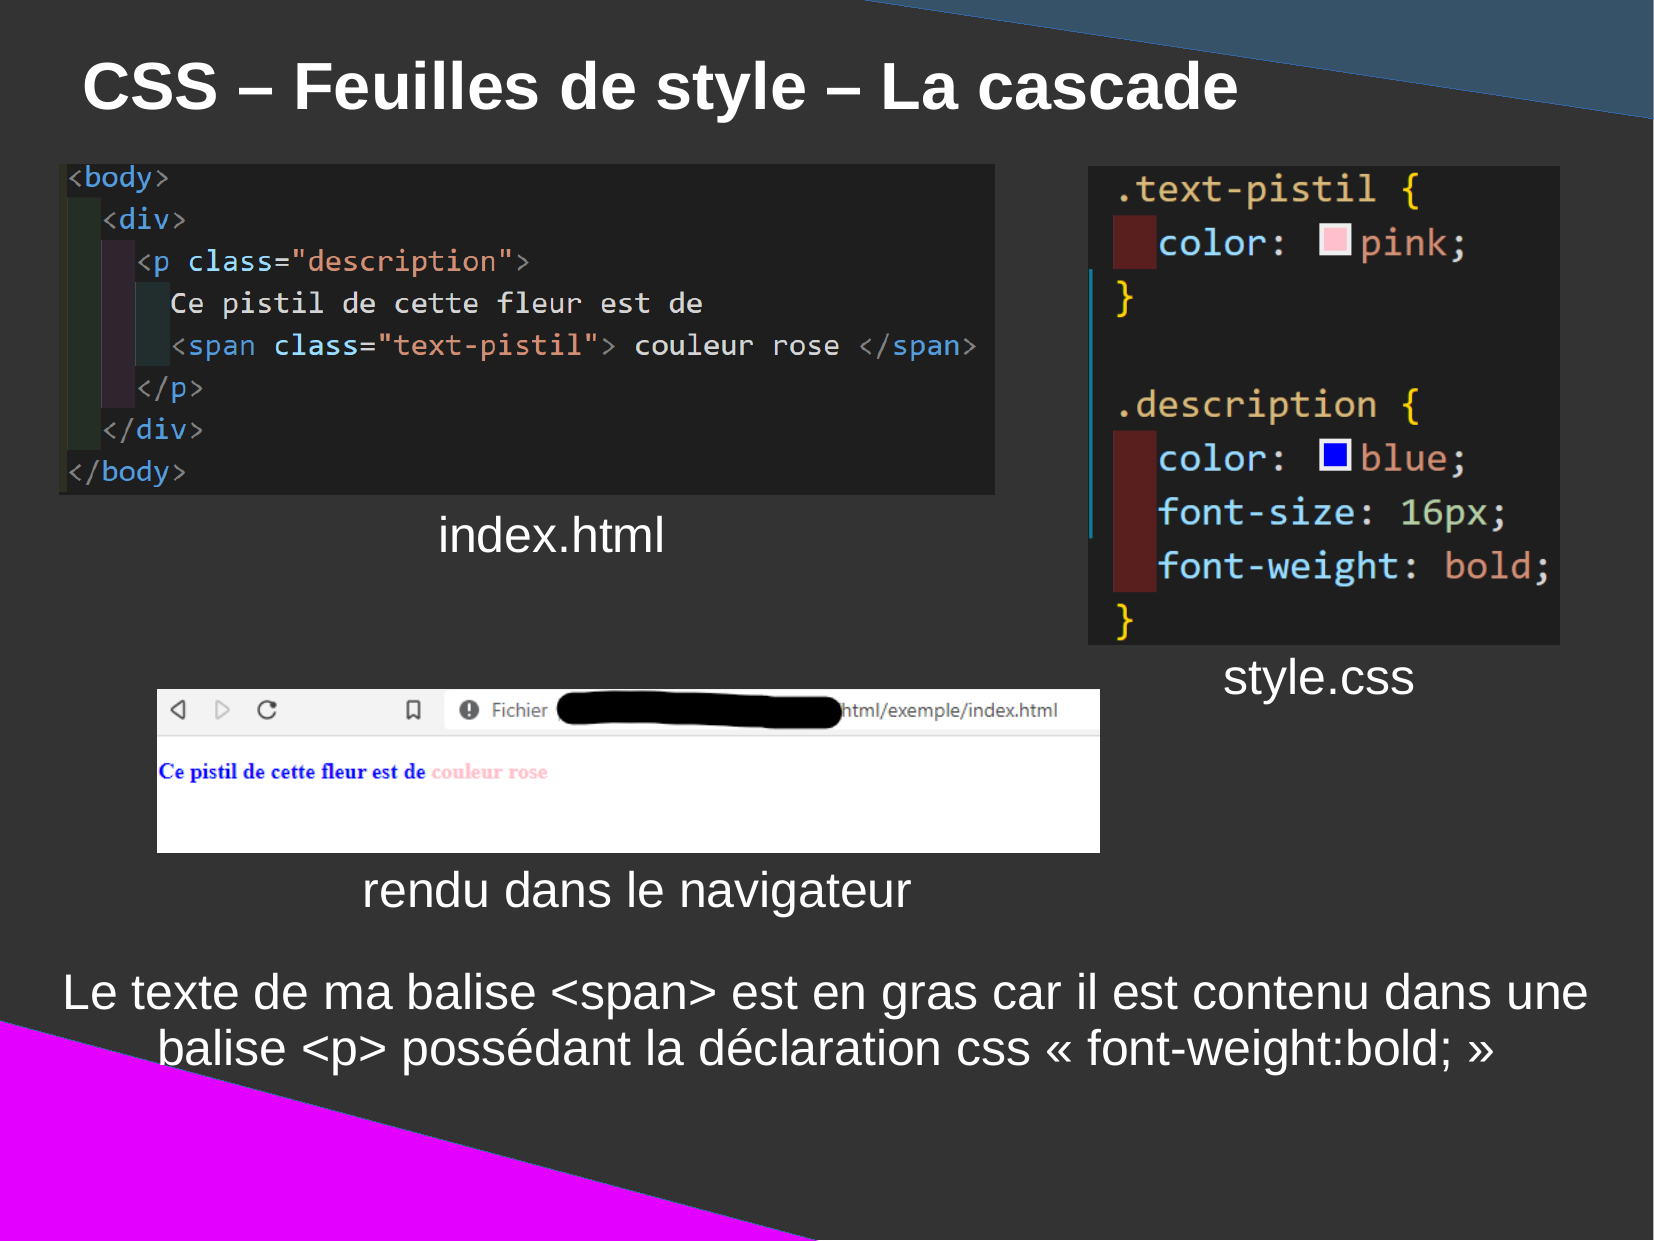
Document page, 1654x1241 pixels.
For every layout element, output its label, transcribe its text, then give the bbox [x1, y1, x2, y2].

picture [1088, 166, 1560, 645]
text_box [865, 0, 1654, 119]
title style.css [1174, 649, 1465, 734]
title CSS – Feuilles de style – La cascade [82, 49, 1571, 162]
title rendu dans le navigateur [312, 862, 963, 946]
picture [157, 689, 1100, 853]
picture [59, 164, 995, 495]
title Le texte de ma balise <span> est en gras car il est contenu dans une balise <p> possédant la déclaration css « font-weight:bold; » [61, 964, 1592, 1188]
title index.html [407, 507, 697, 592]
text_box [0, 1020, 819, 1241]
